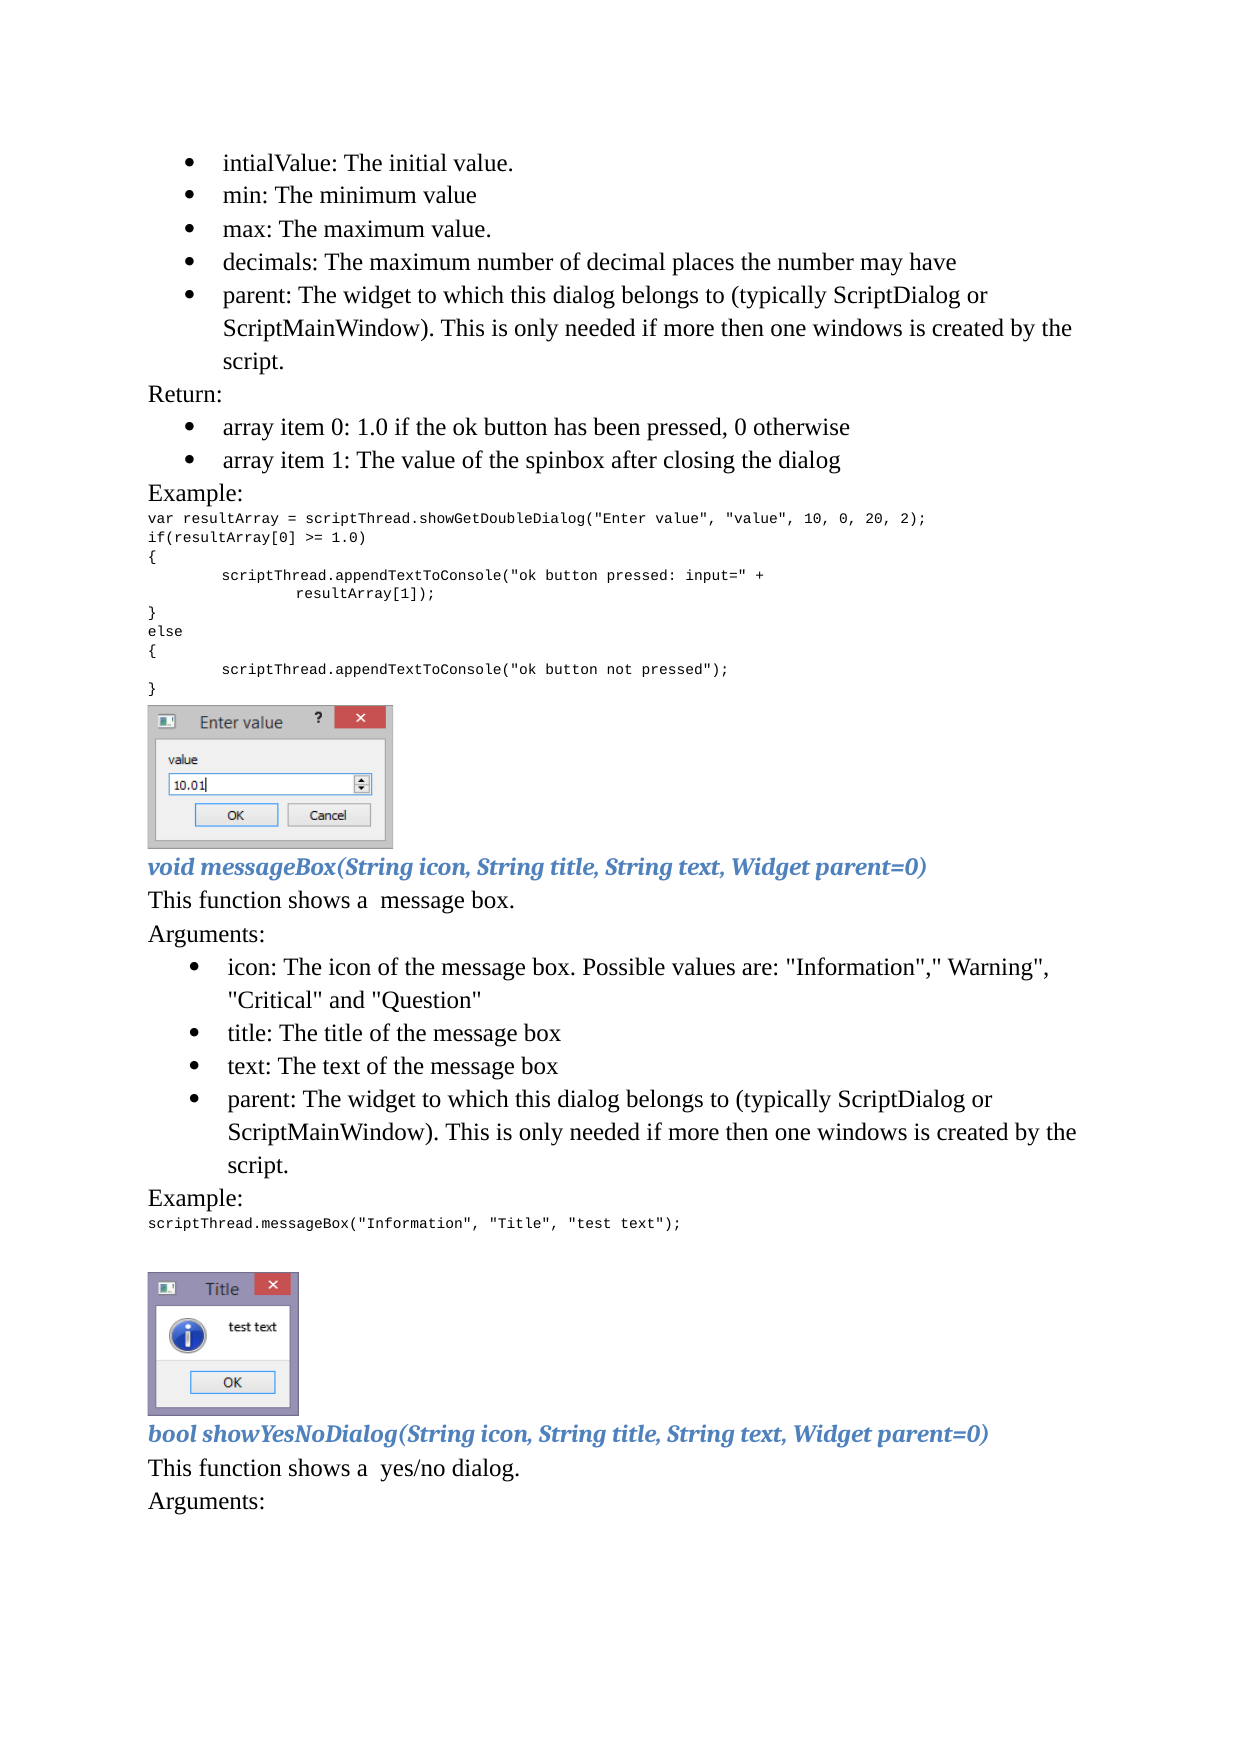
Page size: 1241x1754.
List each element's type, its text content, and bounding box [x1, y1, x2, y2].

text This function shows a message box. [148, 886, 1093, 914]
list min: The minimum value [185, 181, 1093, 209]
text else [148, 624, 1093, 641]
text This function shows a yes/no dialog. [148, 1453, 1093, 1481]
list title: The title of the message box [190, 1018, 1093, 1046]
list parent: The widget to which this dialog belongs to (typically ScriptDialog or ScriptMainWindow). This is only needed if more then one windows is created by the script. [190, 1084, 1093, 1178]
text { [148, 643, 1093, 660]
list array item 0: 1.0 if the ok button has been pressed, 0 otherwise [185, 412, 1093, 441]
list decimals: The maximum number of decimal places the number may have [185, 247, 1093, 275]
text scriptThread.appendTextToConsole("ok button not pressed"); [148, 662, 1093, 679]
text } [148, 681, 1093, 698]
subtitle bool showYesNoDialog(String icon, String title, String text, Widget parent=0) [148, 1416, 1093, 1448]
picture [147, 1272, 299, 1416]
list intialValue: The initial value. [185, 148, 1093, 176]
text Arguments: [148, 1486, 1093, 1514]
list text: The text of the message box [190, 1051, 1093, 1079]
text Example: [148, 478, 1093, 507]
text var resultArray = scriptThread.showGetDoubleDialog("Enter value", "value", 10, 0, 20, 2); [148, 511, 1093, 527]
text { [148, 549, 1093, 565]
subtitle void messageBox(String icon, String title, String text, Widget parent=0) [148, 849, 1093, 881]
text scriptThread.appendTextToConsole("ok button pressed: input=" + resultArray[1]); [148, 568, 1093, 603]
text if(resultArray[0] >= 1.0) [148, 530, 1093, 546]
text } [148, 606, 1093, 622]
text Return: [148, 379, 1093, 407]
picture [147, 705, 394, 849]
text Arguments: [148, 919, 1093, 947]
list icon: The icon of the message box. Possible values are: "Information"," Warning", "Critical" and "Question" [190, 952, 1093, 1013]
text Example: [148, 1183, 1093, 1212]
list array item 1: The value of the spinbox after closing the dialog [185, 445, 1093, 473]
text scriptThread.messageBox("Information", "Title", "test text"); [148, 1216, 1093, 1232]
list max: The maximum value. [185, 214, 1093, 242]
list parent: The widget to which this dialog belongs to (typically ScriptDialog or ScriptMainWindow). This is only needed if more then one windows is created by the script. [185, 280, 1093, 374]
